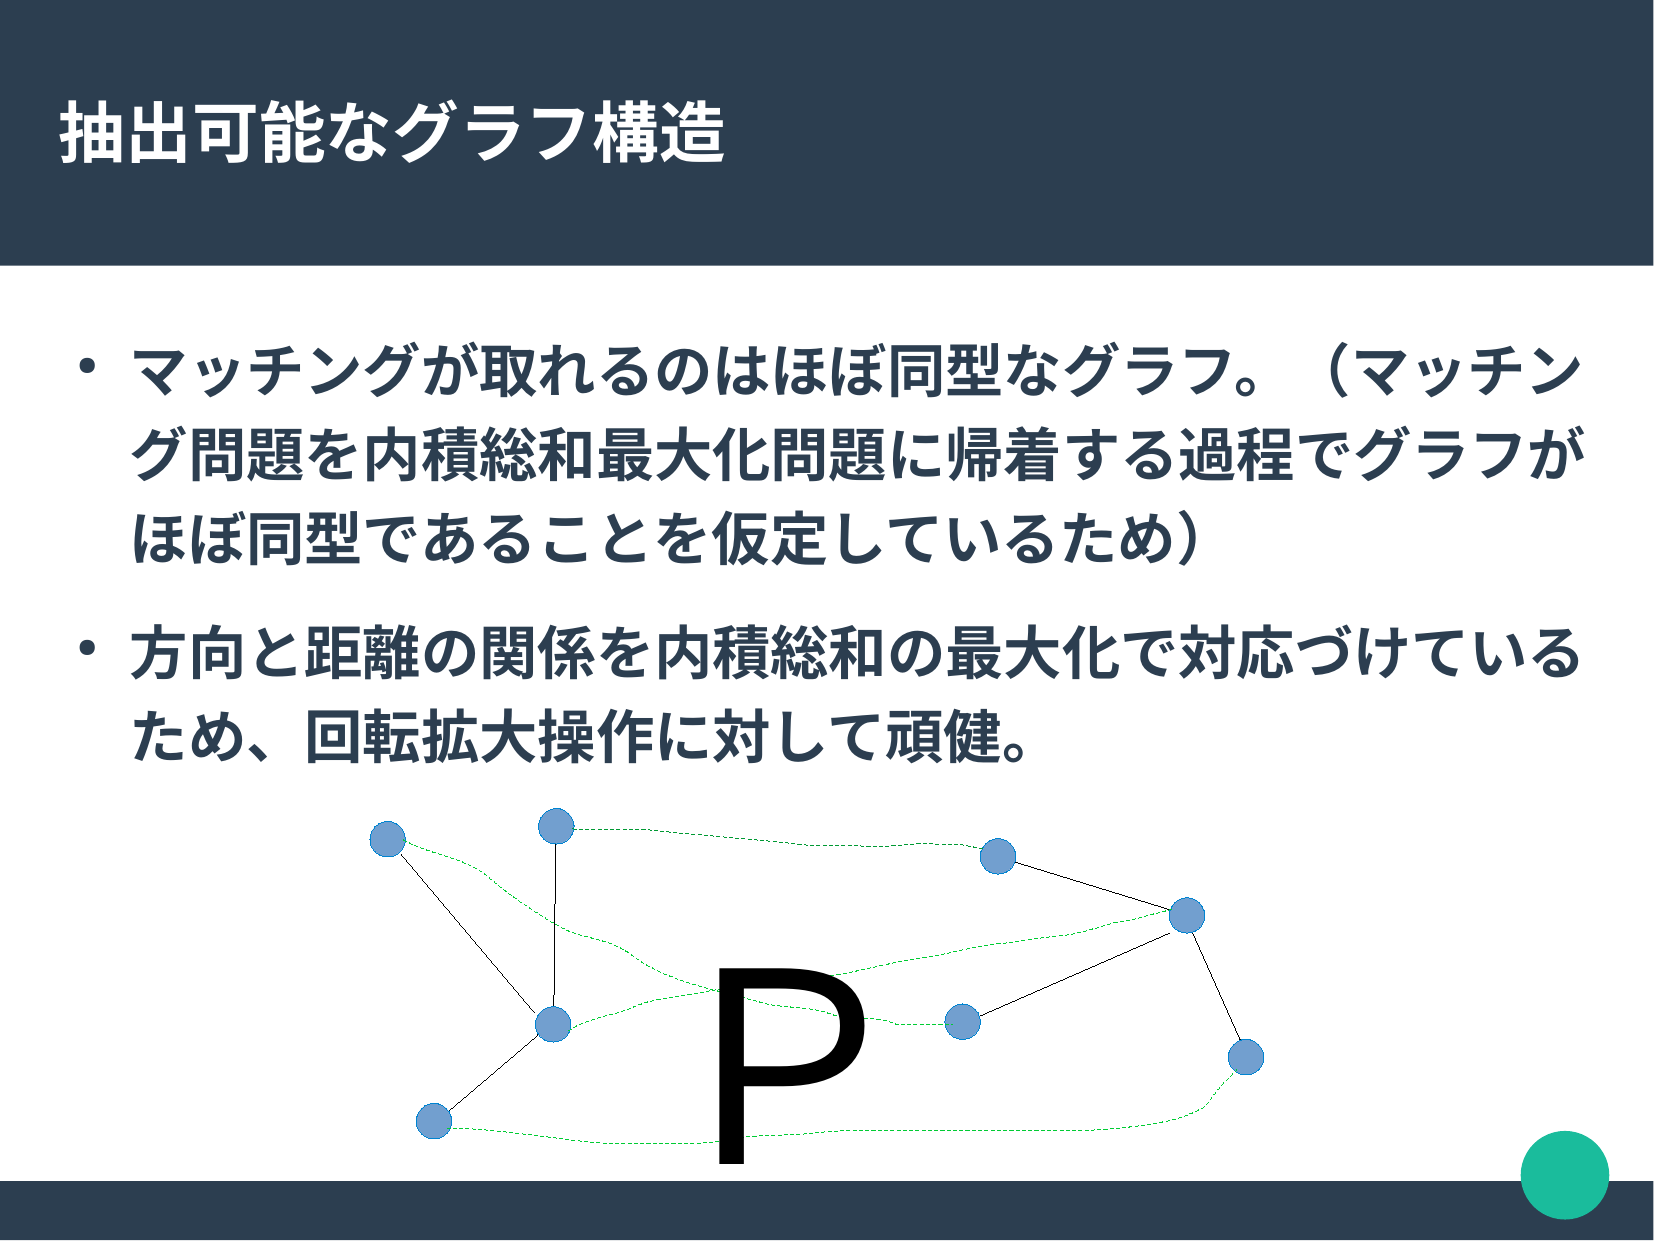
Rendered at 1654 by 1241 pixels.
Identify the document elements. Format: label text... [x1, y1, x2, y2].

text_box [535, 1006, 571, 1043]
list マッチングが取れるのはほぼ同型なグラフ。（マッチング問題を内積総和最大化問題に帰着する過程でグラフがほぼ同型であることを仮定しているため） 方向と距離の関係を内積総和の最大化で対応づけているため、回転拡大操作に対して頑健。 [59, 324, 1595, 792]
text_box [416, 1103, 452, 1139]
text_box [944, 1003, 981, 1040]
title 抽出可能なグラフ構造 [59, 49, 1595, 207]
text_box [369, 821, 406, 857]
text_box [538, 808, 575, 845]
text_box [1169, 897, 1205, 934]
text_box [980, 838, 1016, 875]
text_box [1228, 1039, 1264, 1075]
text_box Ｐ [637, 848, 886, 1130]
